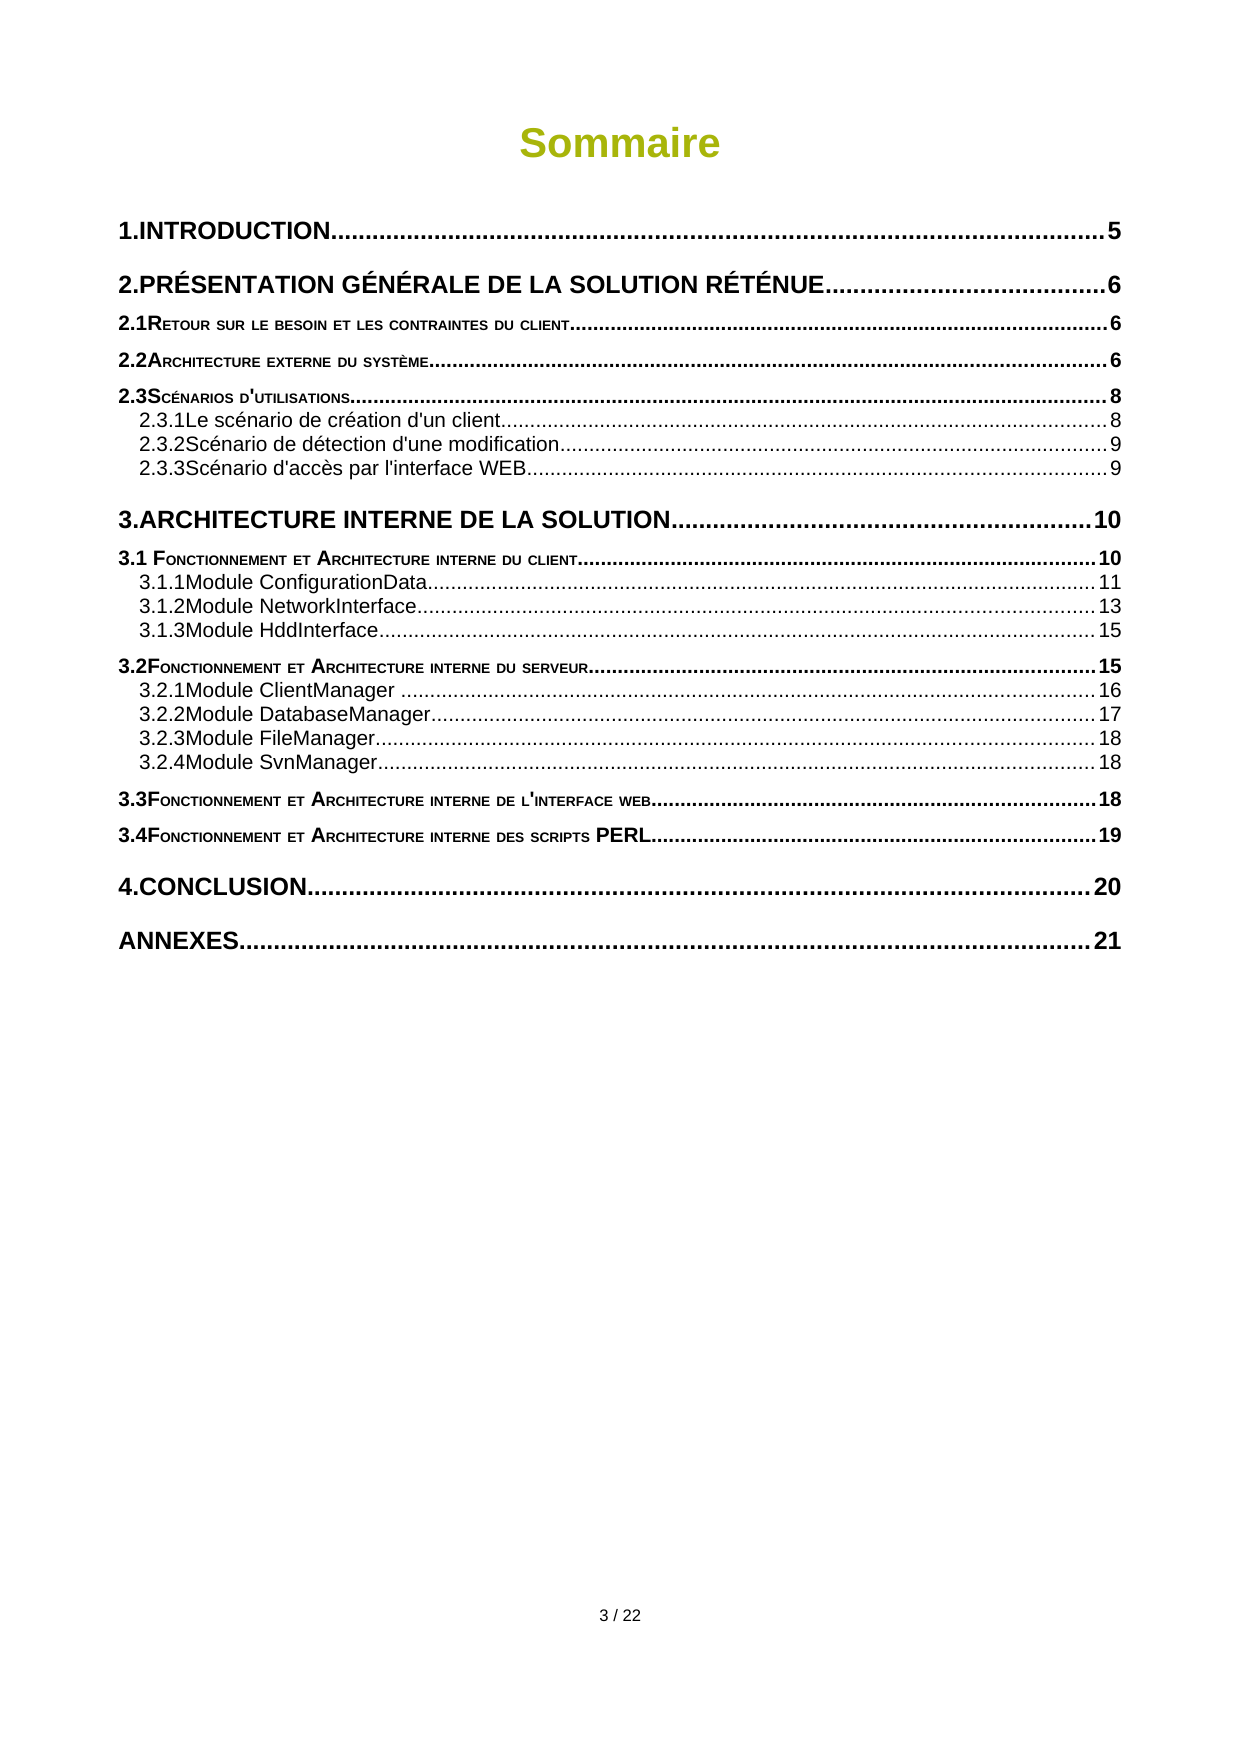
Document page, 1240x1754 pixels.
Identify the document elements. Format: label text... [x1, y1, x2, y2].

text 4.Conclusion 20 [118, 872, 1121, 901]
text 3.2Fonctionnement et Architecture interne du serveur 15 [118, 654, 1121, 678]
text 3.2.1Module ClientManager 16 [139, 678, 1121, 702]
text 3.3Fonctionnement et Architecture interne de l'interface web 18 [118, 787, 1121, 811]
text 2.1Retour sur le besoin et les contraintes du client 6 [118, 311, 1121, 335]
text Annexes 21 [118, 926, 1121, 954]
text 3.1.2Module NetworkInterface 13 [139, 594, 1121, 618]
text 2.3.2Scénario de détection d'une modification 9 [139, 432, 1121, 456]
text 3.4Fonctionnement et Architecture interne des scripts PERL 19 [118, 823, 1121, 847]
text 2.3.1Le scénario de création d'un client 8 [139, 408, 1121, 432]
text 2.3.3Scénario d'accès par l'interface WEB 9 [139, 456, 1121, 480]
subtitle Sommaire [118, 118, 1121, 166]
text 3.2.2Module DatabaseManager 17 [139, 702, 1121, 726]
text 3.1.3Module HddInterface 15 [139, 618, 1121, 642]
text 2.Présentation générale de la Solution Réténue 6 [118, 270, 1121, 298]
text 3.2.3Module FileManager 18 [139, 726, 1121, 750]
text 2.3Scénarios d'utilisations 8 [118, 384, 1121, 408]
text 3.architecture interne dE LA SOLUTION 10 [118, 505, 1121, 533]
text 3.1 Fonctionnement et Architecture interne du client 10 [118, 546, 1121, 570]
text 3.1.1Module ConfigurationData 11 [139, 570, 1121, 594]
text 2.2Architecture externe du système 6 [118, 347, 1121, 371]
text 3.2.4Module SvnManager 18 [139, 750, 1121, 774]
text 1.Introduction 5 [118, 216, 1121, 245]
